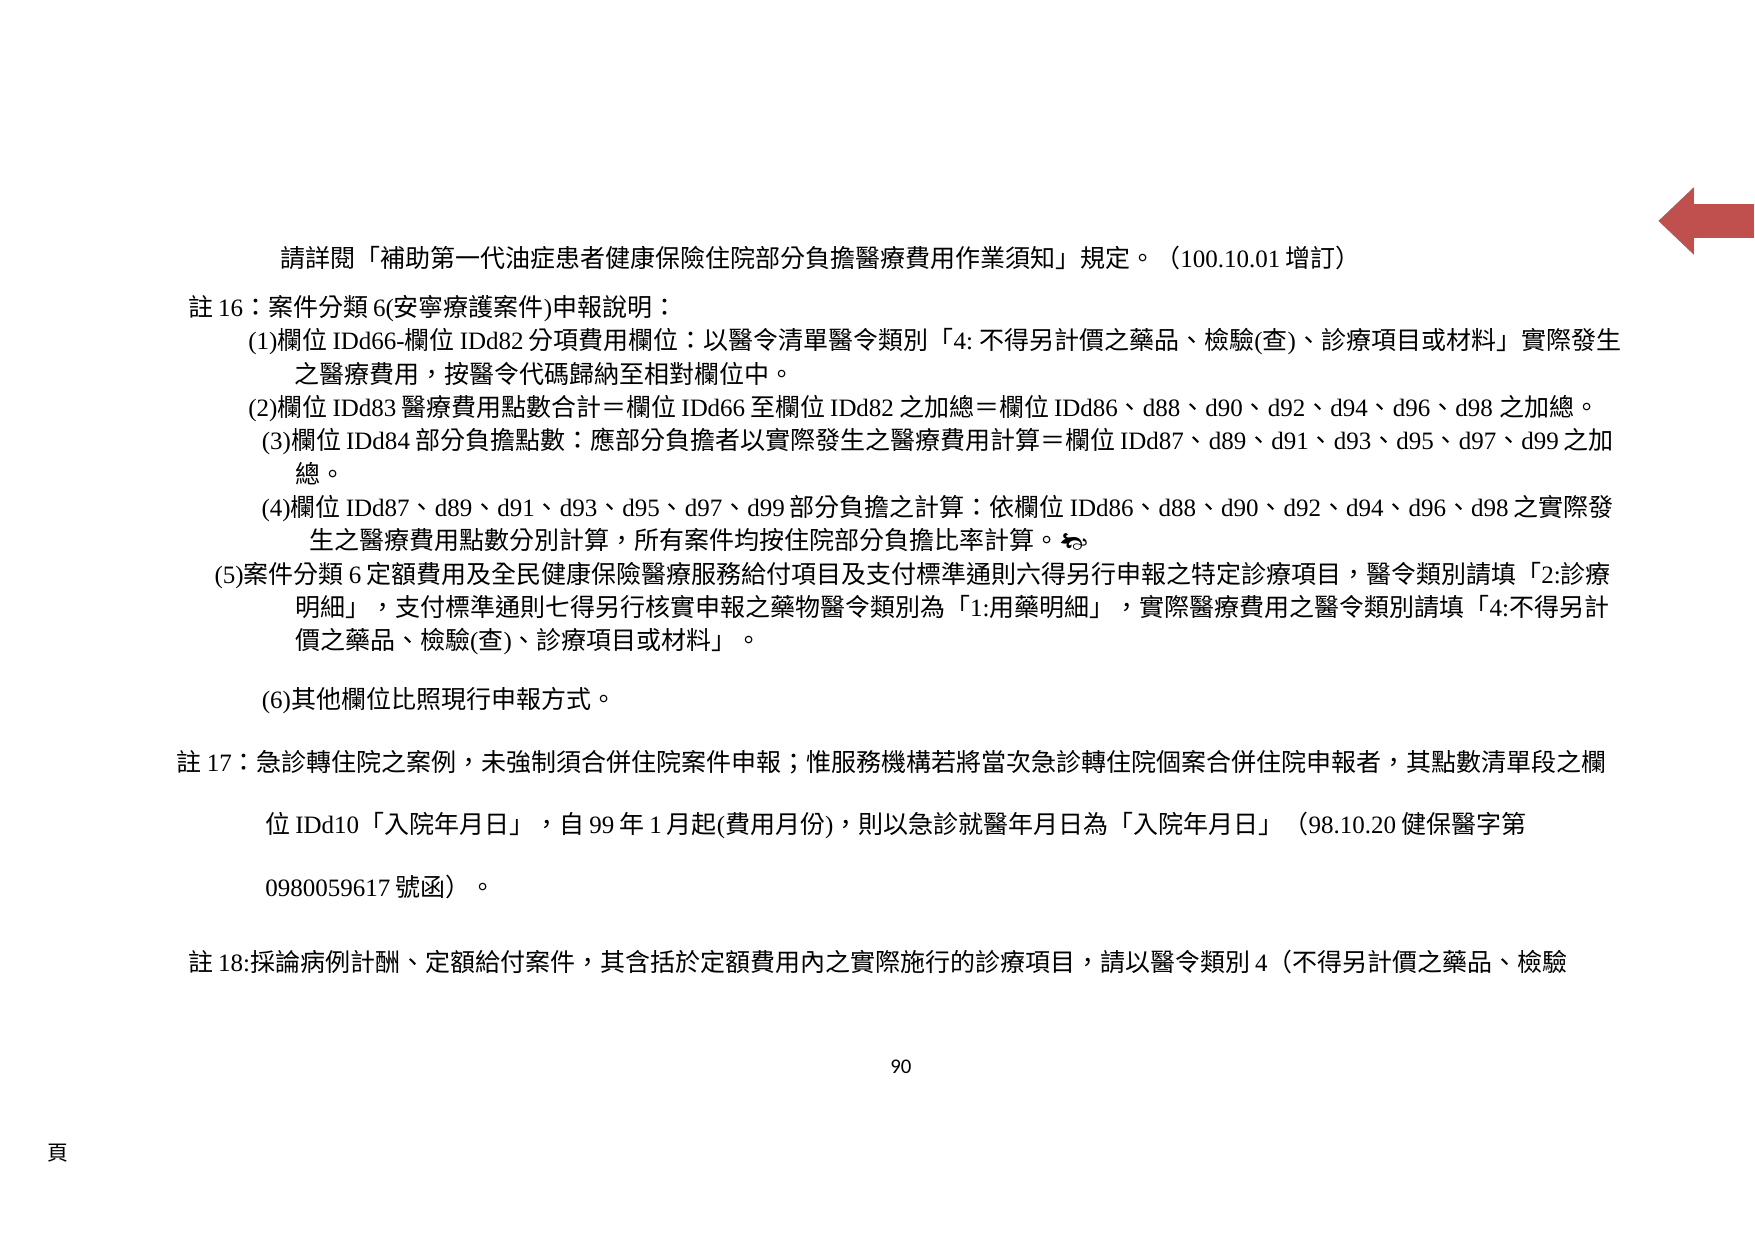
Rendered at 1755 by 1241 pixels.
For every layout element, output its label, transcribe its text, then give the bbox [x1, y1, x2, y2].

table_cell 註17：急診轉住院之案例，未強制須合併住院案件申報；惟服務機構若將當次急診轉住院個案合併住院申報者，其點數清單段之欄位IDd10「入院年月日」，自99年1月起(費用月份)，則以急診就醫年月日為「入院年月日」（98.10.20健保醫字第0980059617號函）。 [177, 719, 1638, 919]
table_cell 註16：案件分類6(安寧療護案件)申報說明： (1)欄位IDd66-欄位IDd82分項費用欄位：以醫令清單醫令類別「4: 不得另計價之藥品、檢驗(查)、診療項目或材料」實際發生之醫療費用，按醫令代碼歸納至相對欄位中。 (2)欄位IDd83醫療費用點數合計＝欄位IDd66至欄位IDd82之加總＝欄位IDd86、d88、d90、d92、d94、d96、d98 之加總。 (3)欄位IDd84部分負擔點數：應部分負擔者以實際發生之醫療費用計算＝欄位IDd87、d89、d91、d93、d95、d97、d99之加總。 (4)欄位IDd87、d89、d91、d93、d95、d97、d99部分負擔之計算：依欄位IDd86、d88、d90、d92、d94、d96、d98之實際發生之醫療費用點數分別計算，所有案件均按住院部分負擔比率計算。 (5)案件分類6定額費用及全民健康保險醫療服務給付項目及支付標準通則六得另行申報之特定診療項目，醫令類別請填「2:診療明細」，支付標準通則七得另行核實申報之藥物醫令類別為「1:用藥明細」，實際醫療費用之醫令類別請填「4:不得另計價之藥品、檢驗(查)、診療項目或材料」。 (6)其他欄位比照現行申報方式。 [177, 290, 1638, 719]
table_cell 註18:採論病例計酬、定額給付案件，其含括於定額費用內之實際施行的診療項目，請以醫令類別4（不得另計價之藥品、檢驗 [177, 919, 1638, 981]
table_cell 請詳閱「補助第一代油症患者健康保險住院部分負擔醫療費用作業須知」規定。（100.10.01增訂） [177, 215, 1638, 290]
